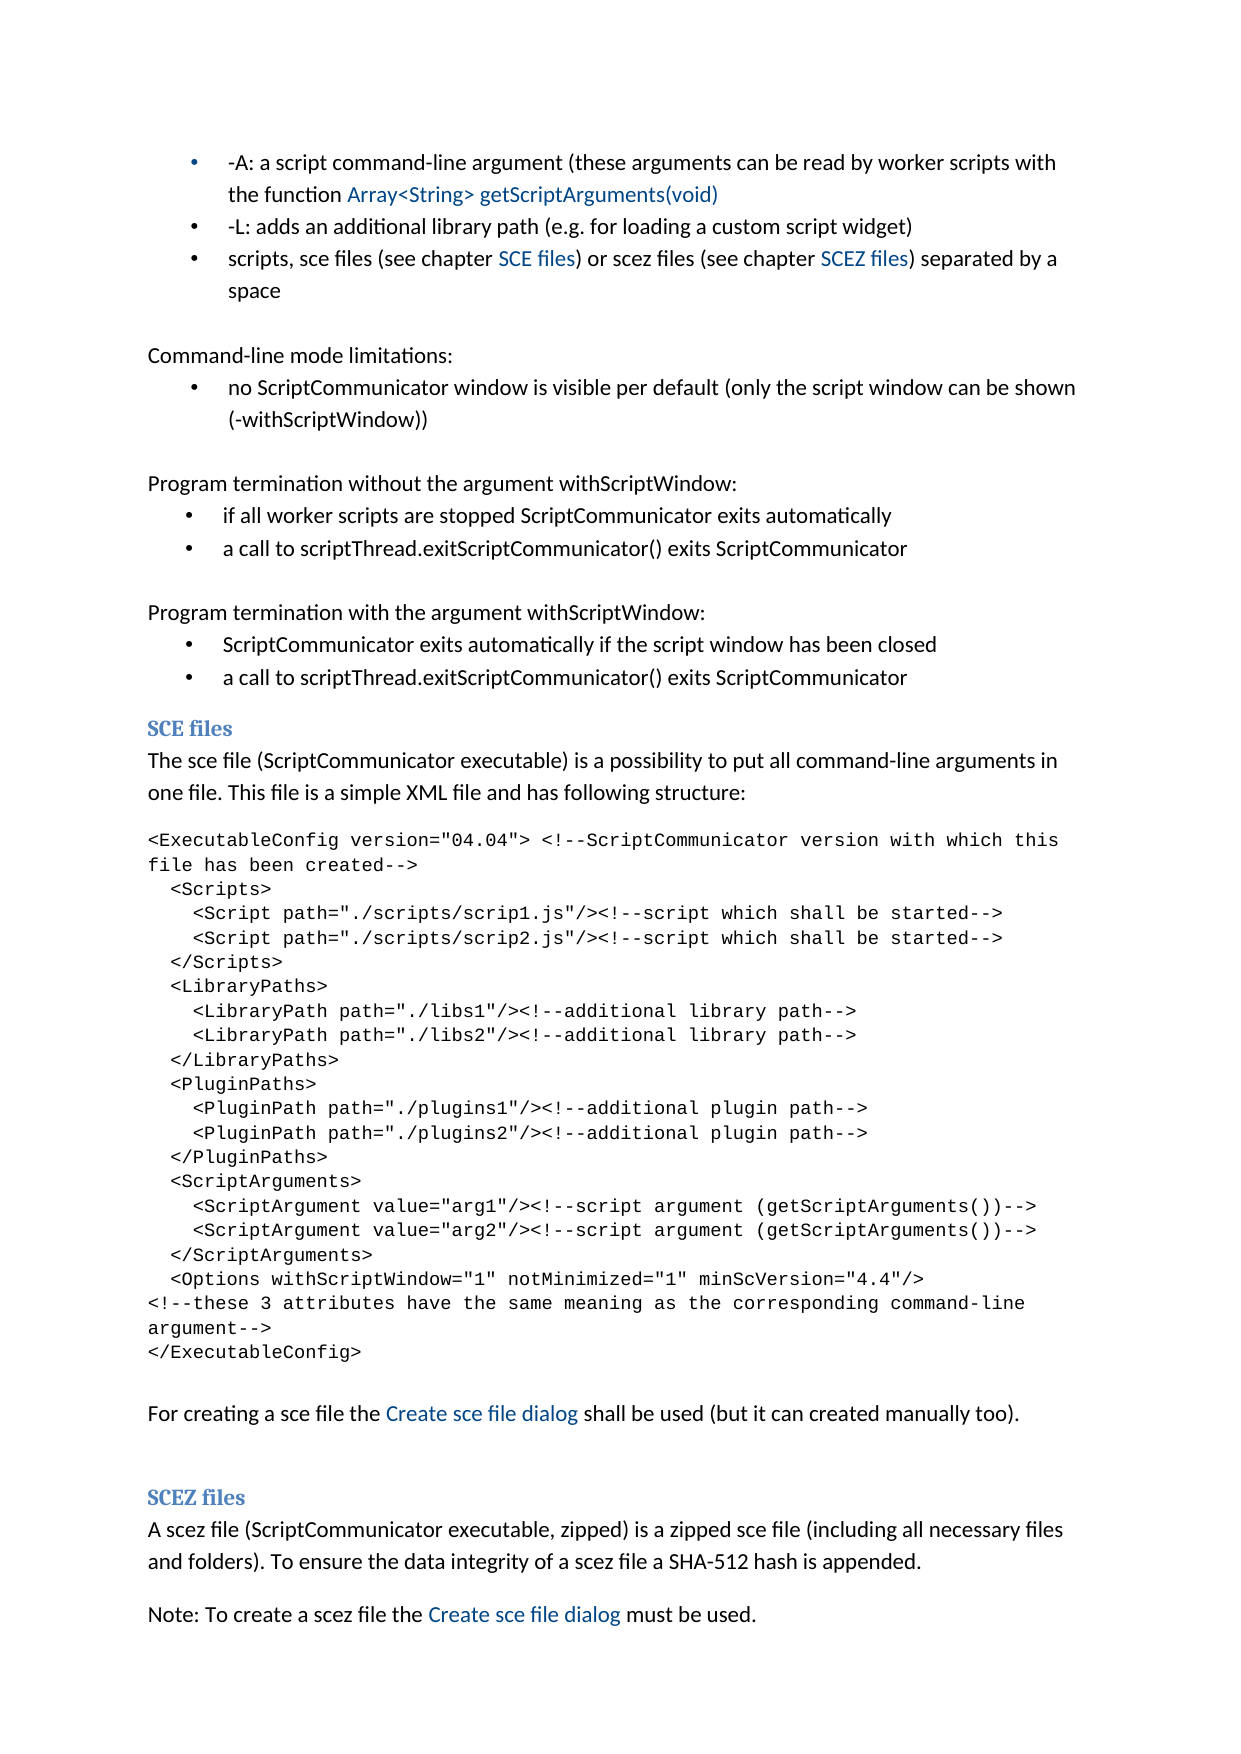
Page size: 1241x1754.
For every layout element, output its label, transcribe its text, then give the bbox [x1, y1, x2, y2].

text <ScriptArgument value="arg2"/><!--script argument (getScriptArguments())--> [148, 1221, 1093, 1242]
text </PluginPaths> [148, 1148, 1093, 1169]
text <Script path="./scripts/scrip2.js"/><!--script which shall be started--> [148, 928, 1093, 950]
text The sce file (ScriptCommunicator executable) is a possibility to put all command-line arguments in one file. This file is a simple XML file and has following structure: [148, 746, 1093, 806]
list scripts, sce files (see chapter SCE files) or scez files (see chapter SCEZ files) separated by a space [190, 244, 1093, 304]
list if all worker scripts are stopped ScriptCommunicator exits automatically [185, 502, 1093, 530]
subtitle SCEZ files [148, 1485, 1093, 1511]
text <Scripts> [148, 880, 1093, 901]
text A scez file (ScriptCommunicator executable, zipped) is a zipped sce file (including all necessary files and folders). To ensure the data integrity of a scez file a SHA-512 hash is appended. [148, 1515, 1093, 1575]
text </ExecutableConfig> [148, 1343, 1093, 1364]
text <ExecutableConfig version="04.04"> <!--ScriptCommunicator version with which this file has been created--> [148, 831, 1093, 877]
text Program termination with the argument withScriptWindow: [148, 598, 1093, 626]
text Note: To create a scez file the Create sce file dialog must be used. [148, 1600, 1093, 1628]
text For creating a sce file the Create sce file dialog shall be used (but it can created manually too). [148, 1399, 1093, 1427]
list -A: a script command-line argument (these arguments can be read by worker scripts with the function Array<String> getScriptArguments(void) [190, 148, 1093, 208]
text </LibraryPaths> [148, 1050, 1093, 1072]
text </ScriptArguments> [148, 1245, 1093, 1267]
text <LibraryPath path="./libs2"/><!--additional library path--> [148, 1026, 1093, 1047]
text <LibraryPaths> [148, 977, 1093, 998]
text Command-line mode limitations: [148, 341, 1093, 369]
text <Options withScriptWindow="1" notMinimized="1" minScVersion="4.4"/> [148, 1270, 1093, 1291]
text <!--these 3 attributes have the same meaning as the corresponding command-line argument--> [148, 1294, 1093, 1340]
list -L: adds an additional library path (e.g. for loading a custom script widget) [190, 212, 1093, 240]
list a call to scriptThread.exitScriptCommunicator() exits ScriptCommunicator [185, 534, 1093, 562]
list ScriptCommunicator exits automatically if the script window has been closed [185, 630, 1093, 658]
text <LibraryPath path="./libs1"/><!--additional library path--> [148, 1002, 1093, 1023]
text <PluginPath path="./plugins2"/><!--additional plugin path--> [148, 1123, 1093, 1145]
subtitle SCE files [148, 716, 1093, 742]
text <PluginPath path="./plugins1"/><!--additional plugin path--> [148, 1099, 1093, 1120]
list no ScriptCommunicator window is visible per default (only the script window can be shown (-withScriptWindow)) [190, 373, 1093, 433]
text <Script path="./scripts/scrip1.js"/><!--script which shall be started--> [148, 904, 1093, 925]
text <ScriptArgument value="arg1"/><!--script argument (getScriptArguments())--> [148, 1197, 1093, 1218]
text Program termination without the argument withScriptWindow: [148, 469, 1093, 497]
list a call to scriptThread.exitScriptCommunicator() exits ScriptCommunicator [185, 663, 1093, 691]
text </Scripts> [148, 953, 1093, 974]
text <ScriptArguments> [148, 1172, 1093, 1193]
text <PluginPaths> [148, 1075, 1093, 1096]
